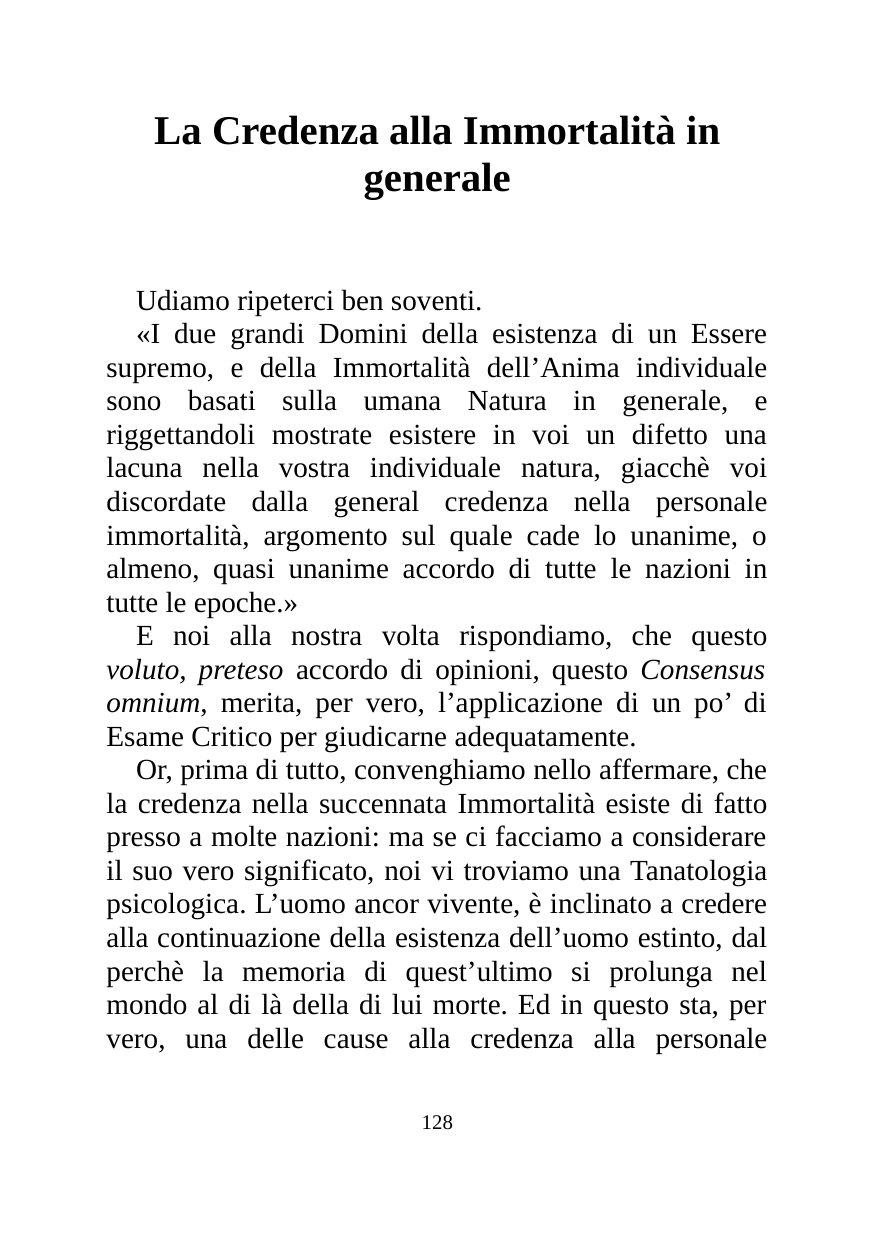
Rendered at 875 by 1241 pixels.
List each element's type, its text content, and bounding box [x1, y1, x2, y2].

text «I due grandi Domini della esistenza di un Essere supremo, e della Immortalità dell’Anima individuale sono basati sulla umana Natura in generale, e riggettandoli mostrate esistere in voi un difetto una lacuna nella vostra individuale natura, giacchè voi discordate dalla general credenza nella personale immortalità, argomento sul quale cade lo unanime, o almeno, quasi unanime accordo di tutte le nazioni in tutte le epoche.» [106, 316, 768, 618]
subtitle La Credenza alla Immortalità in generale [106, 106, 768, 200]
text Or, prima di tutto, convenghiamo nello affermare, che la credenza nella succennata Immortalità esiste di fatto presso a molte nazioni: ma se ci facciamo a considerare il suo vero significato, noi vi troviamo una Tanatologia psicologica. L’uomo ancor vivente, è inclinato a credere alla continuazione della esistenza dell’uomo estinto, dal perchè la memoria di quest’ultimo si prolunga nel mondo al di là della di lui morte. Ed in questo sta, per vero, una delle cause alla credenza alla personale [106, 752, 768, 1054]
text E noi alla nostra volta rispondiamo, che questo voluto, preteso accordo di opinioni, questo Consensus omnium, merita, per vero, l’applicazione di un po’ di Esame Critico per giudicarne adequatamente. [106, 618, 768, 752]
text Udiamo ripeterci ben soventi. [106, 283, 768, 316]
